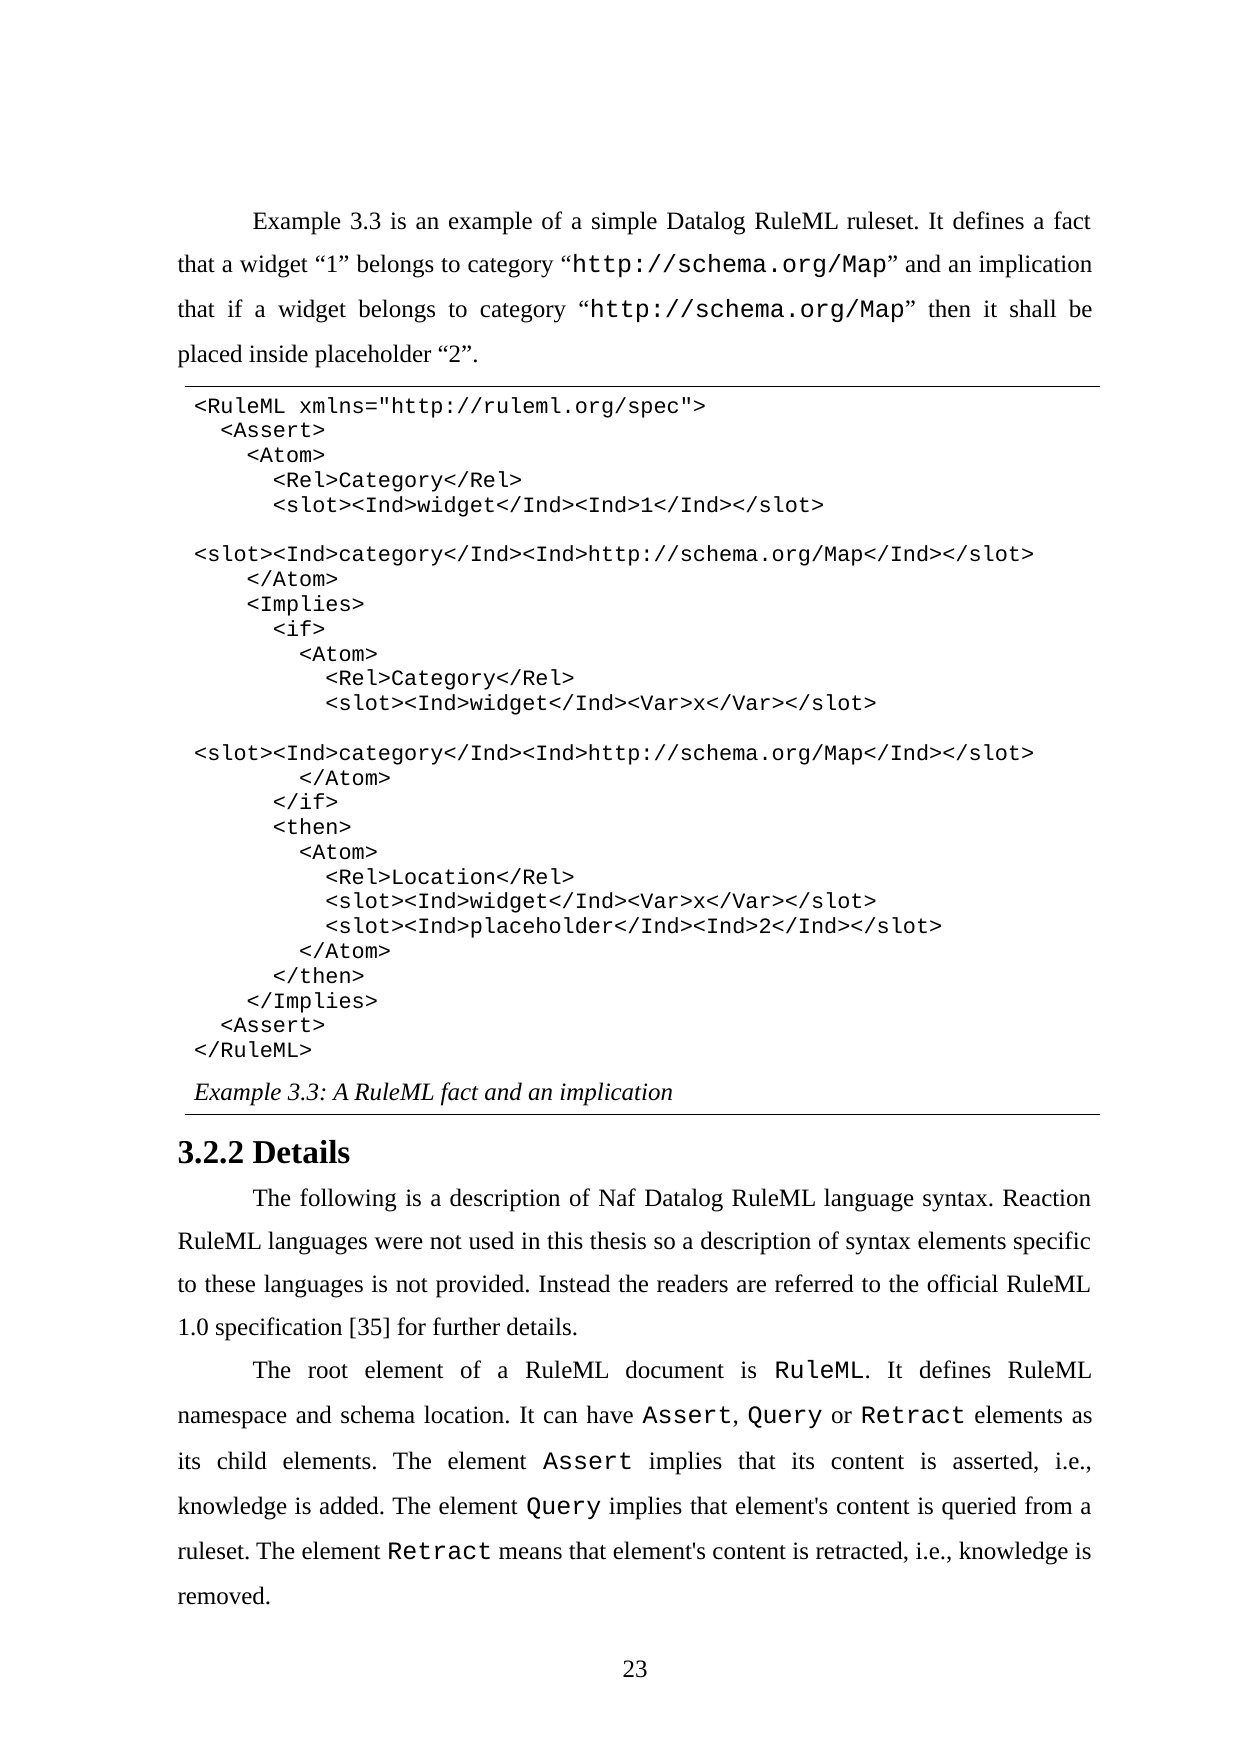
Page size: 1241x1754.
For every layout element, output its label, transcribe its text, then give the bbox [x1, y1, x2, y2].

text <Rel>Category</Rel> [194, 469, 1092, 494]
text </Atom> [194, 568, 1092, 593]
text The root element of a RuleML document is RuleML. It defines RuleML namespace and schema location. It can have Assert, Query or Retract elements as its child elements. The element Assert implies that its content is asserted, i.e., knowledge is added. The element Query implies that element's content is queried from a ruleset. The element Retract means that element's content is retracted, i.e., knowledge is removed. [177, 1355, 1093, 1610]
text Example 3.3: A RuleML fact and an implication [194, 1077, 1092, 1105]
text </Implies> [194, 990, 1092, 1014]
text </if> [194, 791, 1092, 816]
text <slot><Ind>widget</Ind><Ind>1</Ind></slot> [194, 494, 1092, 519]
text <slot><Ind>placeholder</Ind><Ind>2</Ind></slot> [194, 915, 1092, 940]
text <Atom> [194, 841, 1092, 866]
text Example 3.3 is an example of a simple Datalog RuleML ruleset. It defines a fact that a widget “1” belongs to category “http://schema.org/Map” and an implication that if a widget belongs to category “http://schema.org/Map” then it shall be placed inside placeholder “2”. [177, 206, 1093, 368]
text <Rel>Category</Rel> [194, 667, 1092, 692]
text <slot><Ind>widget</Ind><Var>x</Var></slot> [194, 891, 1092, 915]
text <slot><Ind>category</Ind><Ind>http://schema.org/Map</Ind></slot> [194, 519, 1092, 568]
text <slot><Ind>widget</Ind><Var>x</Var></slot> [194, 692, 1092, 717]
text <Assert> [194, 419, 1092, 444]
text </Atom> [194, 767, 1092, 791]
text <then> [194, 816, 1092, 841]
text </Atom> [194, 940, 1092, 965]
text <Atom> [194, 643, 1092, 667]
text <Implies> [194, 593, 1092, 618]
text </RuleML> [194, 1039, 1092, 1064]
text <Atom> [194, 444, 1092, 469]
text <Assert> [194, 1014, 1092, 1039]
subtitle Details [177, 407, 1093, 1170]
text <RuleML xmlns="http://ruleml.org/spec"> [194, 395, 1092, 419]
text </then> [194, 965, 1092, 990]
text <slot><Ind>category</Ind><Ind>http://schema.org/Map</Ind></slot> [194, 717, 1092, 767]
text <if> [194, 618, 1092, 643]
text [185, 387, 1100, 1114]
text <Rel>Location</Rel> [194, 866, 1092, 891]
text The following is a description of Naf Datalog RuleML language syntax. Reaction RuleML languages were not used in this thesis so a description of syntax elements specific to these languages is not provided. Instead the readers are referred to the official RuleML 1.0 specification [35] for further details. [177, 1183, 1093, 1341]
